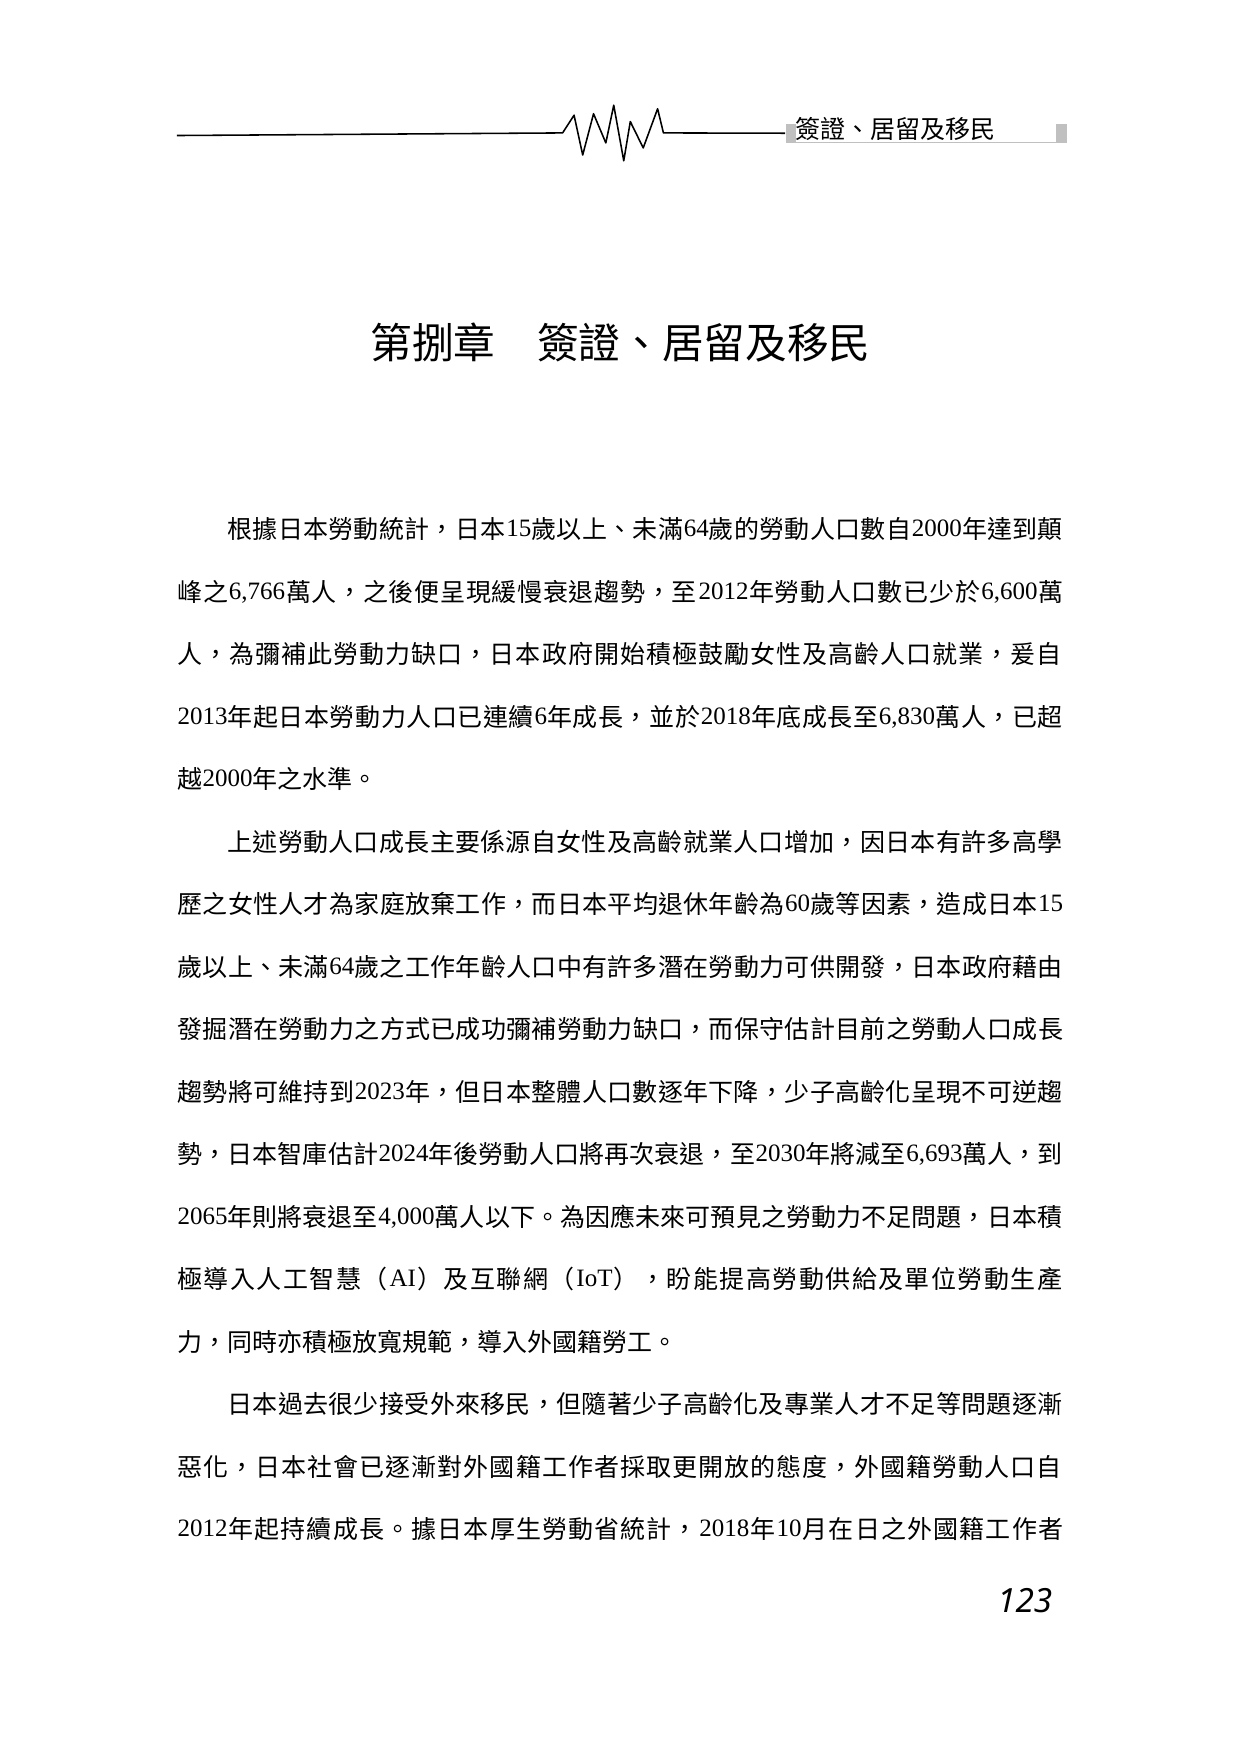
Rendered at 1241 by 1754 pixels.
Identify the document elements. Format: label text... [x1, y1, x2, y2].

text 根據日本勞動統計，日本15歲以上、未滿64歲的勞動人口數自2000年達到顛峰之6,766萬人，之後便呈現緩慢衰退趨勢，至2012年勞動人口數已少於6,600萬人，為彌補此勞動力缺口，日本政府開始積極鼓勵女性及高齡人口就業，爰自2013年起日本勞動力人口已連續6年成長，並於2018年底成長至6,830萬人，已超越2000年之水準。 [177, 486, 1063, 799]
text 日本過去很少接受外來移民，但隨著少子高齡化及專業人才不足等問題逐漸惡化，日本社會已逐漸對外國籍工作者採取更開放的態度，外國籍勞動人口自2012年起持續成長。據日本厚生勞動省統計，2018年10月在日之外國籍工作者 [177, 1361, 1063, 1549]
text 上述勞動人口成長主要係源自女性及高齡就業人口增加，因日本有許多高學歷之女性人才為家庭放棄工作，而日本平均退休年齡為60歲等因素，造成日本15歲以上、未滿64歲之工作年齡人口中有許多潛在勞動力可供開發，日本政府藉由發掘潛在勞動力之方式已成功彌補勞動力缺口，而保守估計目前之勞動人口成長趨勢將可維持到2023年，但日本整體人口數逐年下降，少子高齡化呈現不可逆趨勢，日本智庫估計2024年後勞動人口將再次衰退，至2030年將減至6,693萬人，到2065年則將衰退至4,000萬人以下。為因應未來可預見之勞動力不足問題，日本積極導入人工智慧（AI）及互聯網（IoT），盼能提高勞動供給及單位勞動生產力，同時亦積極放寬規範，導入外國籍勞工。 [177, 799, 1063, 1361]
text 第捌章 簽證、居留及移民 [177, 299, 1063, 361]
